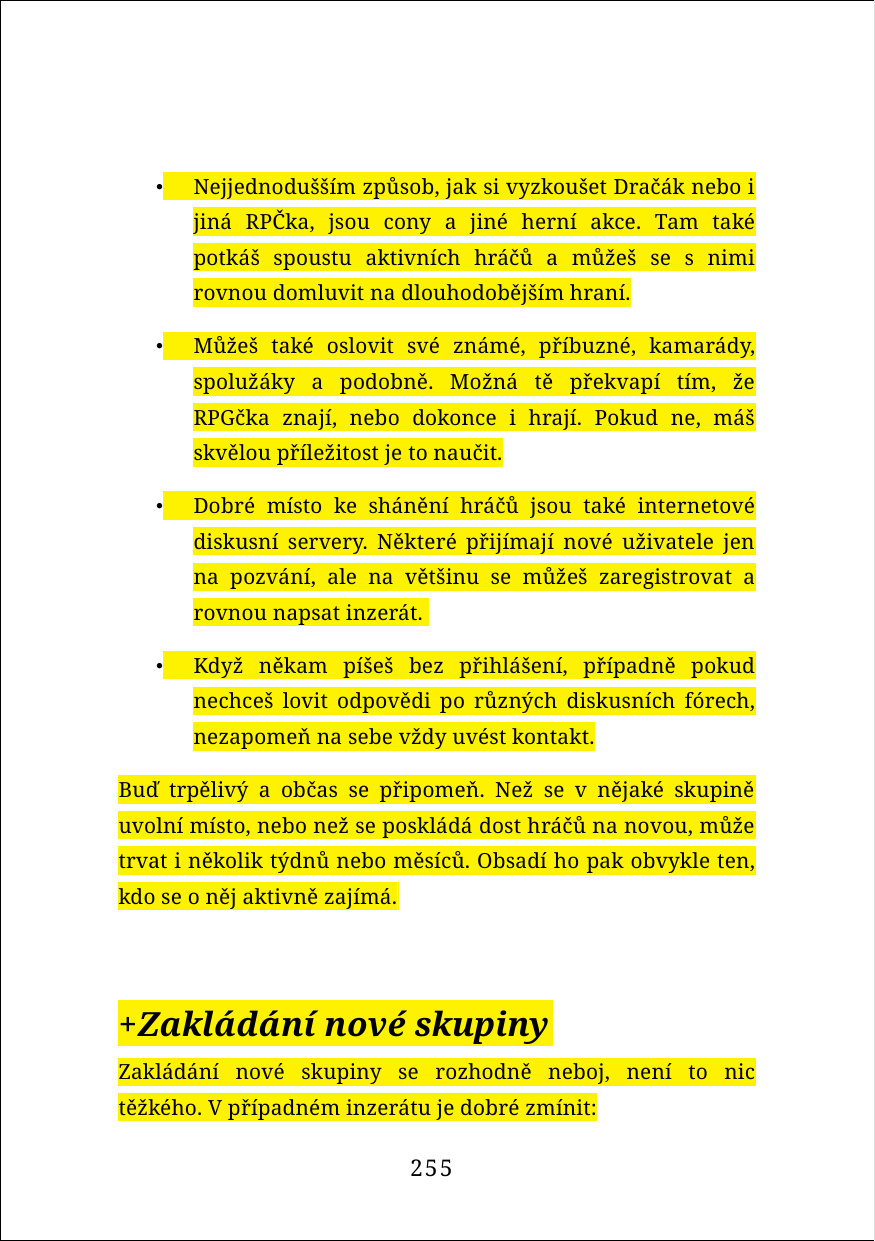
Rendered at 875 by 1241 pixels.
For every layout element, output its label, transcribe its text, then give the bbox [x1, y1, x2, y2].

subtitle +Zakládání nové skupiny [118, 1000, 756, 1046]
list Dobré místo ke shánění hráčů jsou také internetové diskusní servery. Některé přijímají nové uživatele jen na pozvání, ale na většinu se můžeš zaregistrovat a rovnou napsat inzerát. [156, 491, 756, 626]
list Nejjednodušším způsob, jak si vyzkoušet Dračák nebo i jiná RPČka, jsou cony a jiné herní akce. Tam také potkáš spoustu aktivních hráčů a můžeš se s nimi rovnou domluvit na dlouhodobějším hraní. [156, 172, 756, 307]
text Zakládání nové skupiny se rozhodně neboj, není to nic těžkého. V případném inzerátu je dobré zmínit: [118, 1057, 756, 1121]
text Buď trpělivý a občas se připomeň. Než se v nějaké skupině uvolní místo, nebo než se poskládá dost hráčů na novou, může trvat i několik týdnů nebo měsíců. Obsadí ho pak obvykle ten, kdo se o něj aktivně zajímá. [118, 775, 756, 946]
list Můžeš také oslovit své známé, příbuzné, kamarády, spolužáky a podobně. Možná tě překvapí tím, že RPGčka znají, nebo dokonce i hrají. Pokud ne, máš skvělou příležitost je to naučit. [156, 332, 756, 467]
list Když někam píšeš bez přihlášení, případně pokud nechceš lovit odpovědi po různých diskusních fórech, nezapomeň na sebe vždy uvést kontakt. [156, 651, 756, 751]
